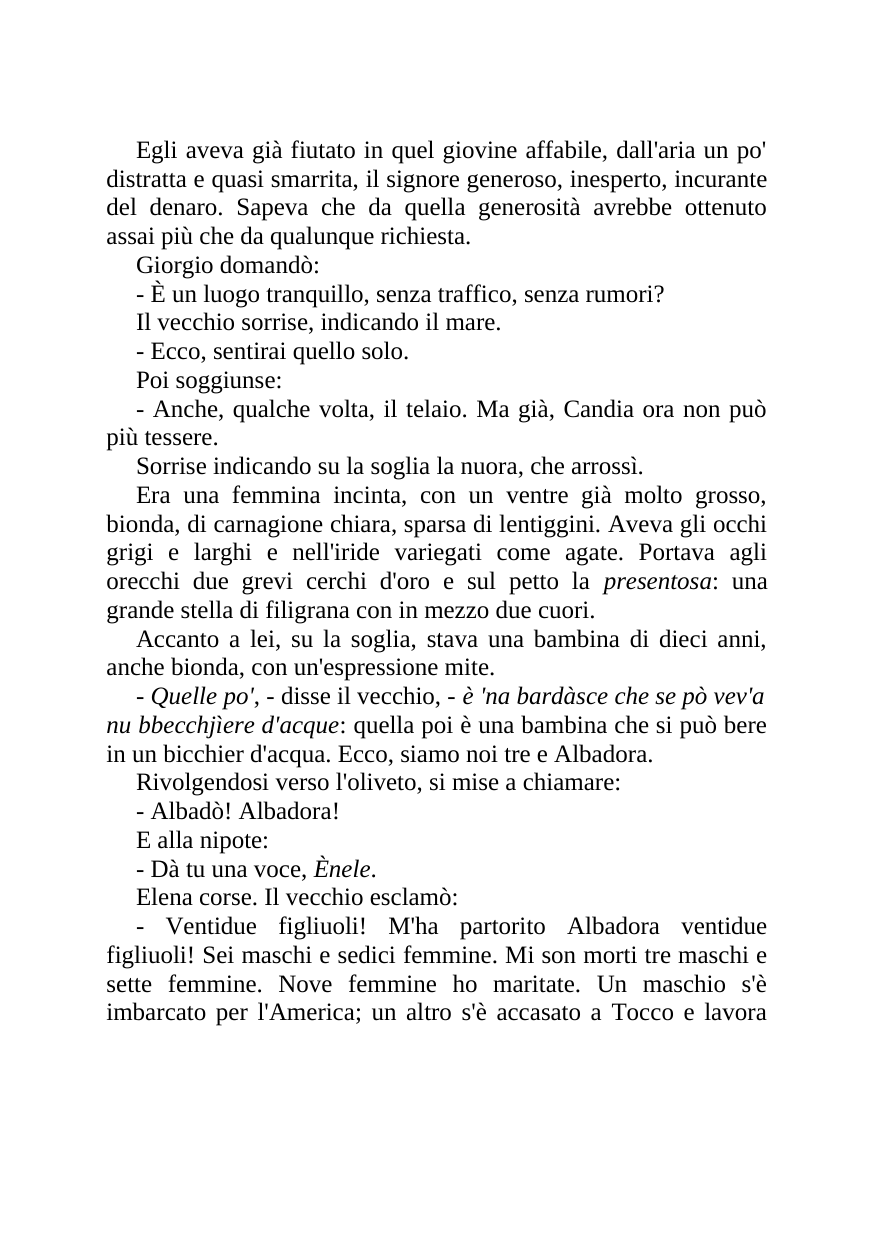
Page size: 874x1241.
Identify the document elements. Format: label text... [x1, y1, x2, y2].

text - Albadò! Albadora! [106, 796, 768, 825]
text Rivolgendosi verso l'oliveto, si mise a chiamare: [106, 767, 768, 796]
text - Ecco, sentirai quello solo. [106, 336, 768, 365]
text Elena corse. Il vecchio esclamò: [106, 882, 768, 911]
text - Quelle po', - disse il vecchio, - è 'na bardàsce che se pò vev'a nu bbecchjìere d'acque: quella poi è una bambina che si può bere in un bicchier d'acqua. Ecco, siamo noi tre e Albadora. [106, 681, 768, 767]
text - Ventidue figliuoli! M'ha partorito Albadora ventidue figliuoli! Sei maschi e sedici femmine. Mi son morti tre maschi e sette femmine. Nove femmine ho maritate. Un maschio s'è imbarcato per l'America; un altro s'è accasato a Tocco e lavora [106, 911, 768, 1026]
text Giorgio domandò: [106, 250, 768, 279]
text - Dà tu una voce, Ènele. [106, 854, 768, 882]
text - È un luogo tranquillo, senza traffico, senza rumori? [106, 279, 768, 307]
text Poi soggiunse: [106, 365, 768, 394]
text Accanto a lei, su la soglia, stava una bambina di dieci anni, anche bionda, con un'espressione mite. [106, 624, 768, 681]
text Era una femmina incinta, con un ventre già molto grosso, bionda, di carnagione chiara, sparsa di lentiggini. Aveva gli occhi grigi e larghi e nell'iride variegati come agate. Portava agli orecchi due grevi cerchi d'oro e sul petto la presentosa: una grande stella di filigrana con in mezzo due cuori. [106, 480, 768, 624]
text Egli aveva già fiutato in quel giovine affabile, dall'aria un po' distratta e quasi smarrita, il signore generoso, inesperto, incurante del denaro. Sapeva che da quella generosità avrebbe ottenuto assai più che da qualunque richiesta. [106, 135, 768, 250]
text Il vecchio sorrise, indicando il mare. [106, 307, 768, 336]
text E alla nipote: [106, 825, 768, 854]
text Sorrise indicando su la soglia la nuora, che arrossì. [106, 451, 768, 480]
text - Anche, qualche volta, il telaio. Ma già, Candia ora non può più tessere. [106, 394, 768, 451]
